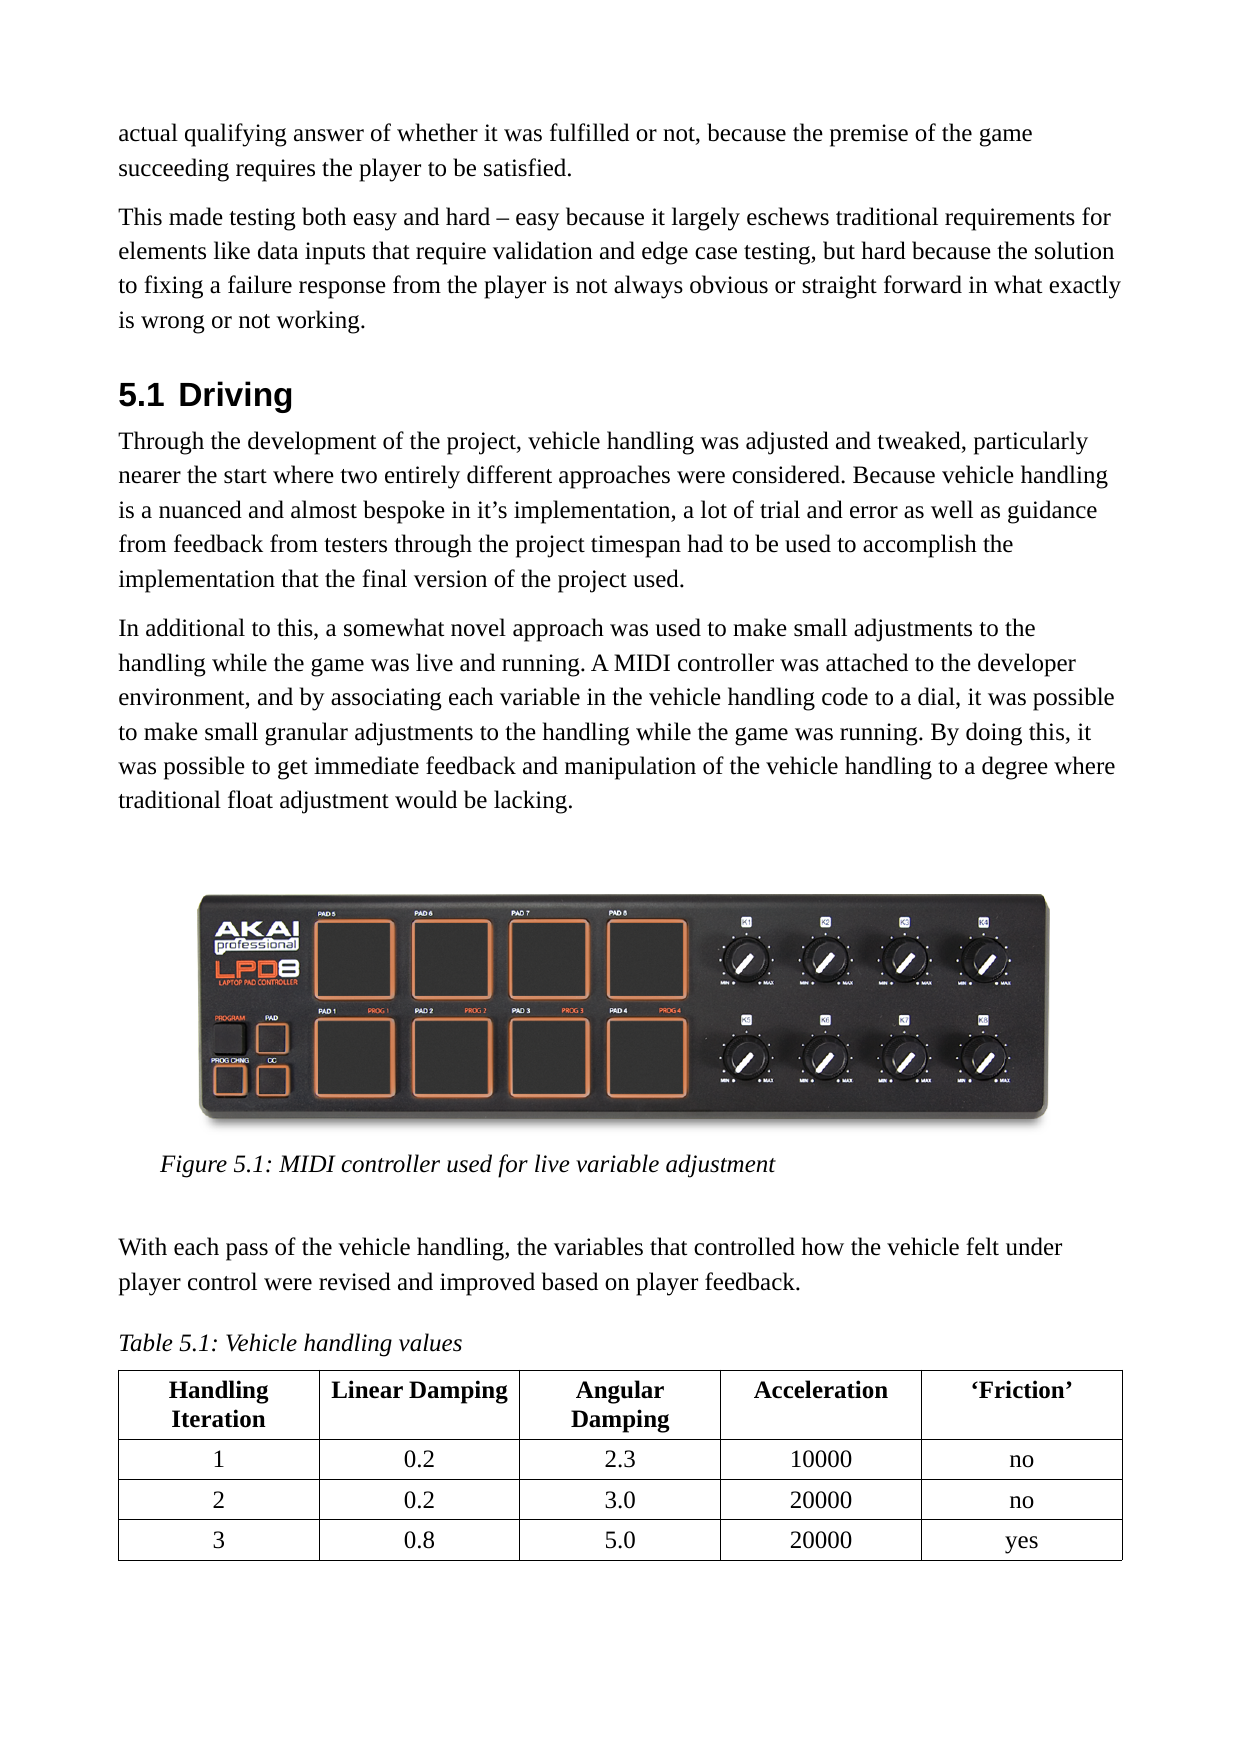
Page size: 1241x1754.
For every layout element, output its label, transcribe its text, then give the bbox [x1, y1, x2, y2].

table_cell no [922, 1440, 1122, 1479]
text actual qualifying answer of whether it was fulfilled or not, because the premise of the game succeeding requires the player to be satisfied. [118, 118, 1122, 181]
text In additional to this, a somewhat novel approach was used to make small adjustments to the handling while the game was live and running. A MIDI controller was attached to the developer environment, and by associating each variable in the vehicle handling code to a dial, it was possible to make small granular adjustments to the handling while the game was running. By doing this, it was possible to get immediate feedback and manipulation of the vehicle handling to a degree where traditional float adjustment would be lacking. [118, 613, 1122, 814]
text Table 5.1: Vehicle handling values [118, 1328, 1122, 1357]
text Through the development of the project, vehicle handling was adjusted and tweaked, particularly nearer the start where two entirely different approaches were considered. Because vehicle handling is a nuanced and almost bespoke in it’s implementation, a lot of trial and error as well as guidance from feedback from testers through the project timespan had to be used to accomplish the implementation that the final version of the project used. [118, 426, 1122, 593]
table_cell 1 [119, 1440, 319, 1479]
table_header Acceleration [721, 1371, 921, 1439]
table_cell 0.2 [320, 1480, 519, 1519]
table_cell 20000 [721, 1520, 921, 1559]
table_cell 0.2 [320, 1440, 519, 1479]
table_header ‘Friction’ [922, 1371, 1122, 1439]
picture [159, 869, 1081, 1149]
text With each pass of the vehicle handling, the variables that controlled how the vehicle felt under player control were revised and improved based on player feedback. [118, 1232, 1122, 1296]
subtitle Driving [118, 375, 1122, 414]
table_cell 20000 [721, 1480, 921, 1519]
table_cell 10000 [721, 1440, 921, 1479]
table_cell 5.0 [520, 1520, 720, 1559]
table_cell 3.0 [520, 1480, 720, 1519]
table_cell 3 [119, 1520, 319, 1559]
table_cell no [922, 1480, 1122, 1519]
table_cell 0.8 [320, 1520, 519, 1559]
table_header Angular Damping [520, 1371, 720, 1439]
text Figure 5.1: MIDI controller used for live variable adjustment [160, 1149, 1080, 1177]
table_cell 2 [119, 1480, 319, 1519]
table_cell 2.3 [520, 1440, 720, 1479]
table_header Linear Damping [320, 1371, 519, 1439]
text This made testing both easy and hard – easy because it largely eschews traditional requirements for elements like data inputs that require validation and edge case testing, but hard because the solution to fixing a failure response from the player is not always obvious or straight forward in what exactly is wrong or not working. [118, 202, 1122, 334]
table_header Handling Iteration [119, 1371, 319, 1439]
table_cell yes [922, 1520, 1122, 1559]
